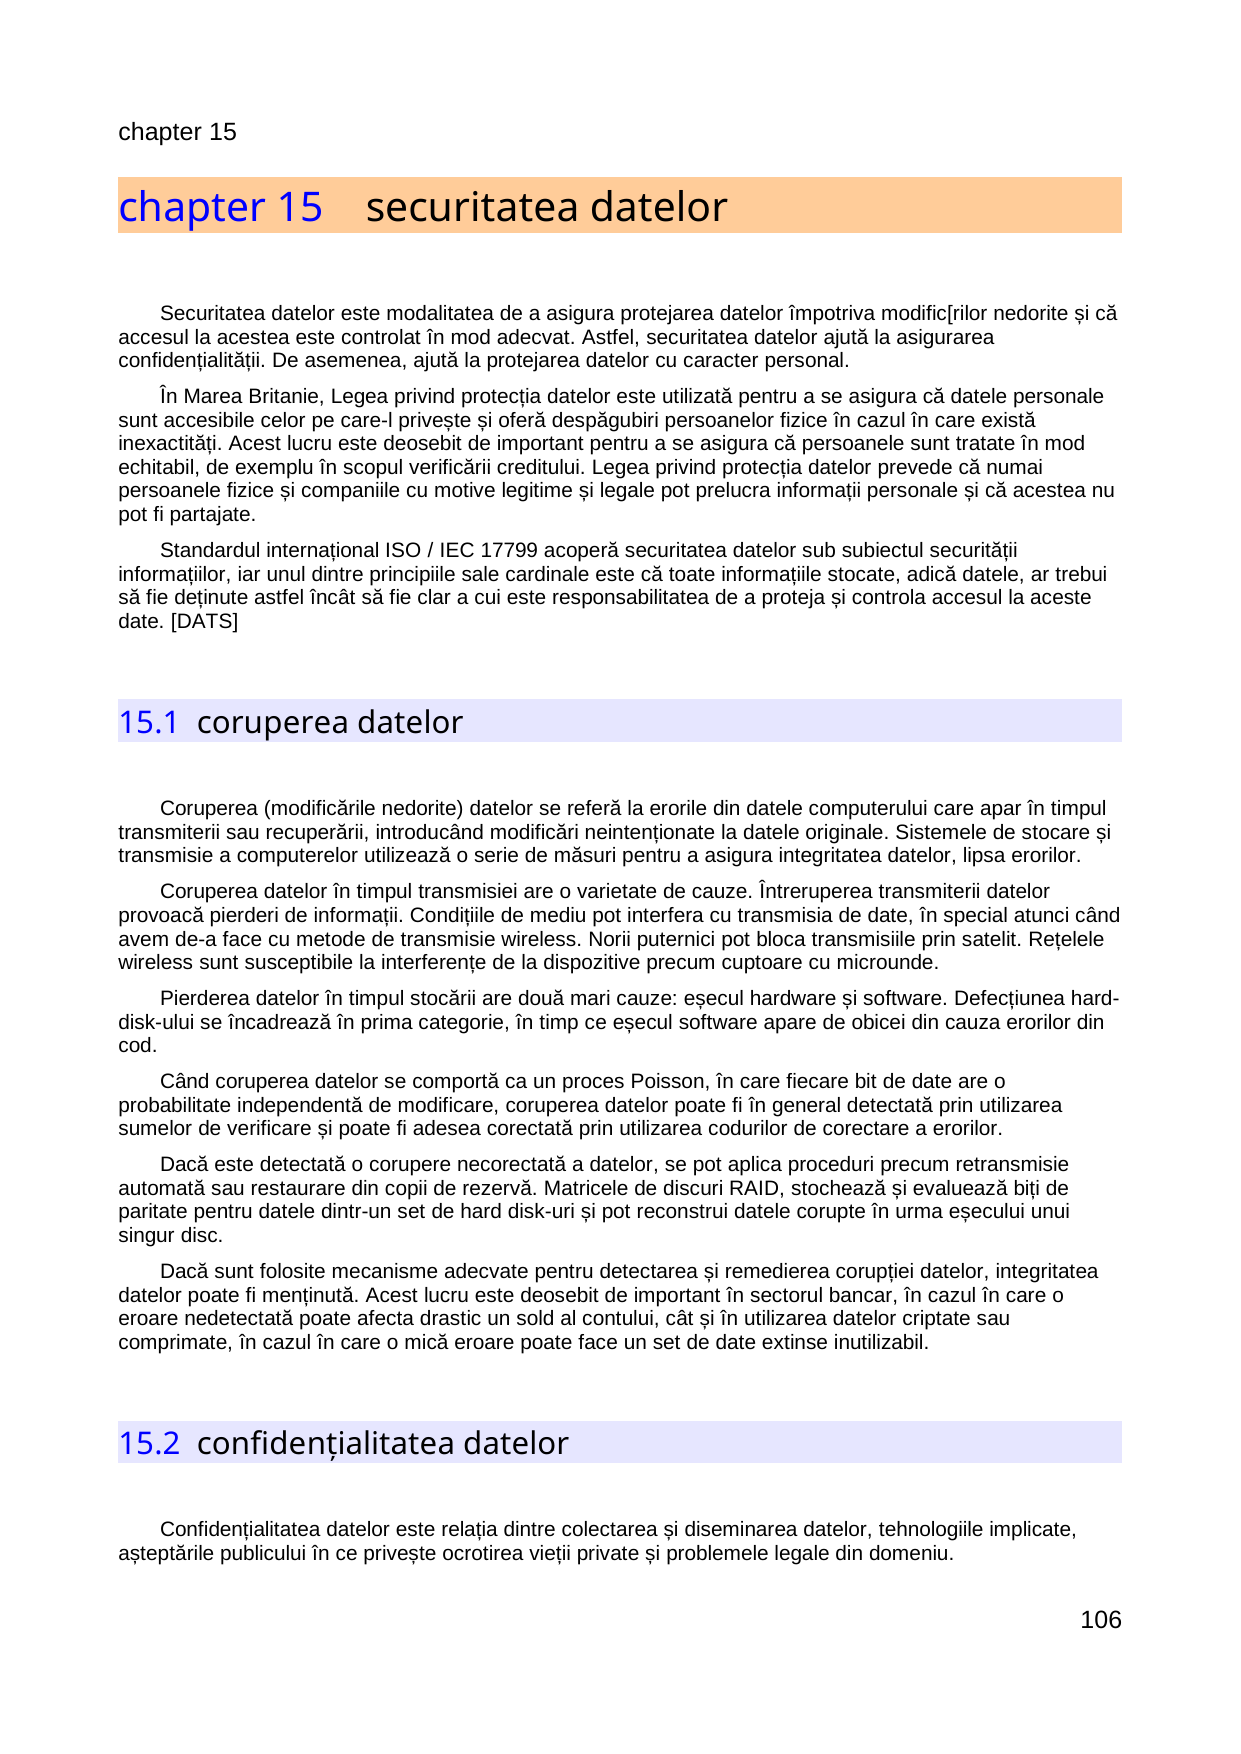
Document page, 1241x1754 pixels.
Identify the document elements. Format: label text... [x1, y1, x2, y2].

text Când coruperea datelor se comportă ca un proces Poisson, în care fiecare bit de date are o probabilitate independentă de modificare, coruperea datelor poate fi în general detectată prin utilizarea sumelor de verificare și poate fi adesea corectată prin utilizarea codurilor de corectare a erorilor. [118, 1070, 1122, 1140]
text Pierderea datelor în timpul stocării are două mari cauze: eșecul hardware și software. Defecțiunea hard-disk-ului se încadrează în prima categorie, în timp ce eșecul software apare de obicei din cauza erorilor din cod. [118, 987, 1122, 1057]
subtitle confidențialitatea datelor [118, 1421, 1122, 1463]
text Dacă este detectată o corupere necorectată a datelor, se pot aplica proceduri precum retransmisie automată sau restaurare din copii de rezervă. Matricele de discuri RAID, stochează și evaluează biți de paritate pentru datele dintr-un set de hard disk-uri și pot reconstrui datele corupte în urma eșecului unui singur disc. [118, 1153, 1122, 1247]
text Standardul internațional ISO / IEC 17799 acoperă securitatea datelor sub subiectul securității informațiilor, iar unul dintre principiile sale cardinale este că toate informațiile stocate, adică datele, ar trebui să fie deținute astfel încât să fie clar a cui este responsabilitatea de a proteja și controla accesul la aceste date. [DATS] [118, 538, 1122, 633]
text Confidențialitatea datelor este relația dintre colectarea și diseminarea datelor, tehnologiile implicate, așteptările publicului în ce privește ocrotirea vieții private și problemele legale din domeniu. [118, 1518, 1122, 1565]
subtitle securitatea datelor [118, 177, 1122, 233]
text Dacă sunt folosite mecanisme adecvate pentru detectarea și remedierea corupției datelor, integritatea datelor poate fi menținută. Acest lucru este deosebit de important în sectorul bancar, în cazul în care o eroare nedetectată poate afecta drastic un sold al contului, cât și în utilizarea datelor criptate sau comprimate, în cazul în care o mică eroare poate face un set de date extinse inutilizabil. [118, 1259, 1122, 1354]
text Securitatea datelor este modalitatea de a asigura protejarea datelor împotriva modific[rilor nedorite și că accesul la acestea este controlat în mod adecvat. Astfel, securitatea datelor ajută la asigurarea confidențialității. De asemenea, ajută la protejarea datelor cu caracter personal. [118, 302, 1122, 372]
text Coruperea datelor în timpul transmisiei are o varietate de cauze. Întreruperea transmiterii datelor provoacă pierderi de informații. Condițiile de mediu pot interfera cu transmisia de date, în special atunci când avem de-a face cu metode de transmisie wireless. Norii puternici pot bloca transmisiile prin satelit. Rețelele wireless sunt susceptibile la interferențe de la dispozitive precum cuptoare cu microunde. [118, 880, 1122, 974]
text În Marea Britanie, Legea privind protecția datelor este utilizată pentru a se asigura că datele personale sunt accesibile celor pe care-l privește și oferă despăgubiri persoanelor fizice în cazul în care există inexactități. Acest lucru este deosebit de important pentru a se asigura că persoanele sunt tratate în mod echitabil, de exemplu în scopul verificării creditului. Legea privind protecția datelor prevede că numai persoanele fizice și companiile cu motive legitime și legale pot prelucra informații personale și că acestea nu pot fi partajate. [118, 385, 1122, 526]
text Coruperea (modificările nedorite) datelor se referă la erorile din datele computerului care apar în timpul transmiterii sau recuperării, introducând modificări neintenționate la datele originale. Sistemele de stocare și transmisie a computerelor utilizează o serie de măsuri pentru a asigura integritatea datelor, lipsa erorilor. [118, 797, 1122, 867]
subtitle coruperea datelor [118, 699, 1122, 742]
